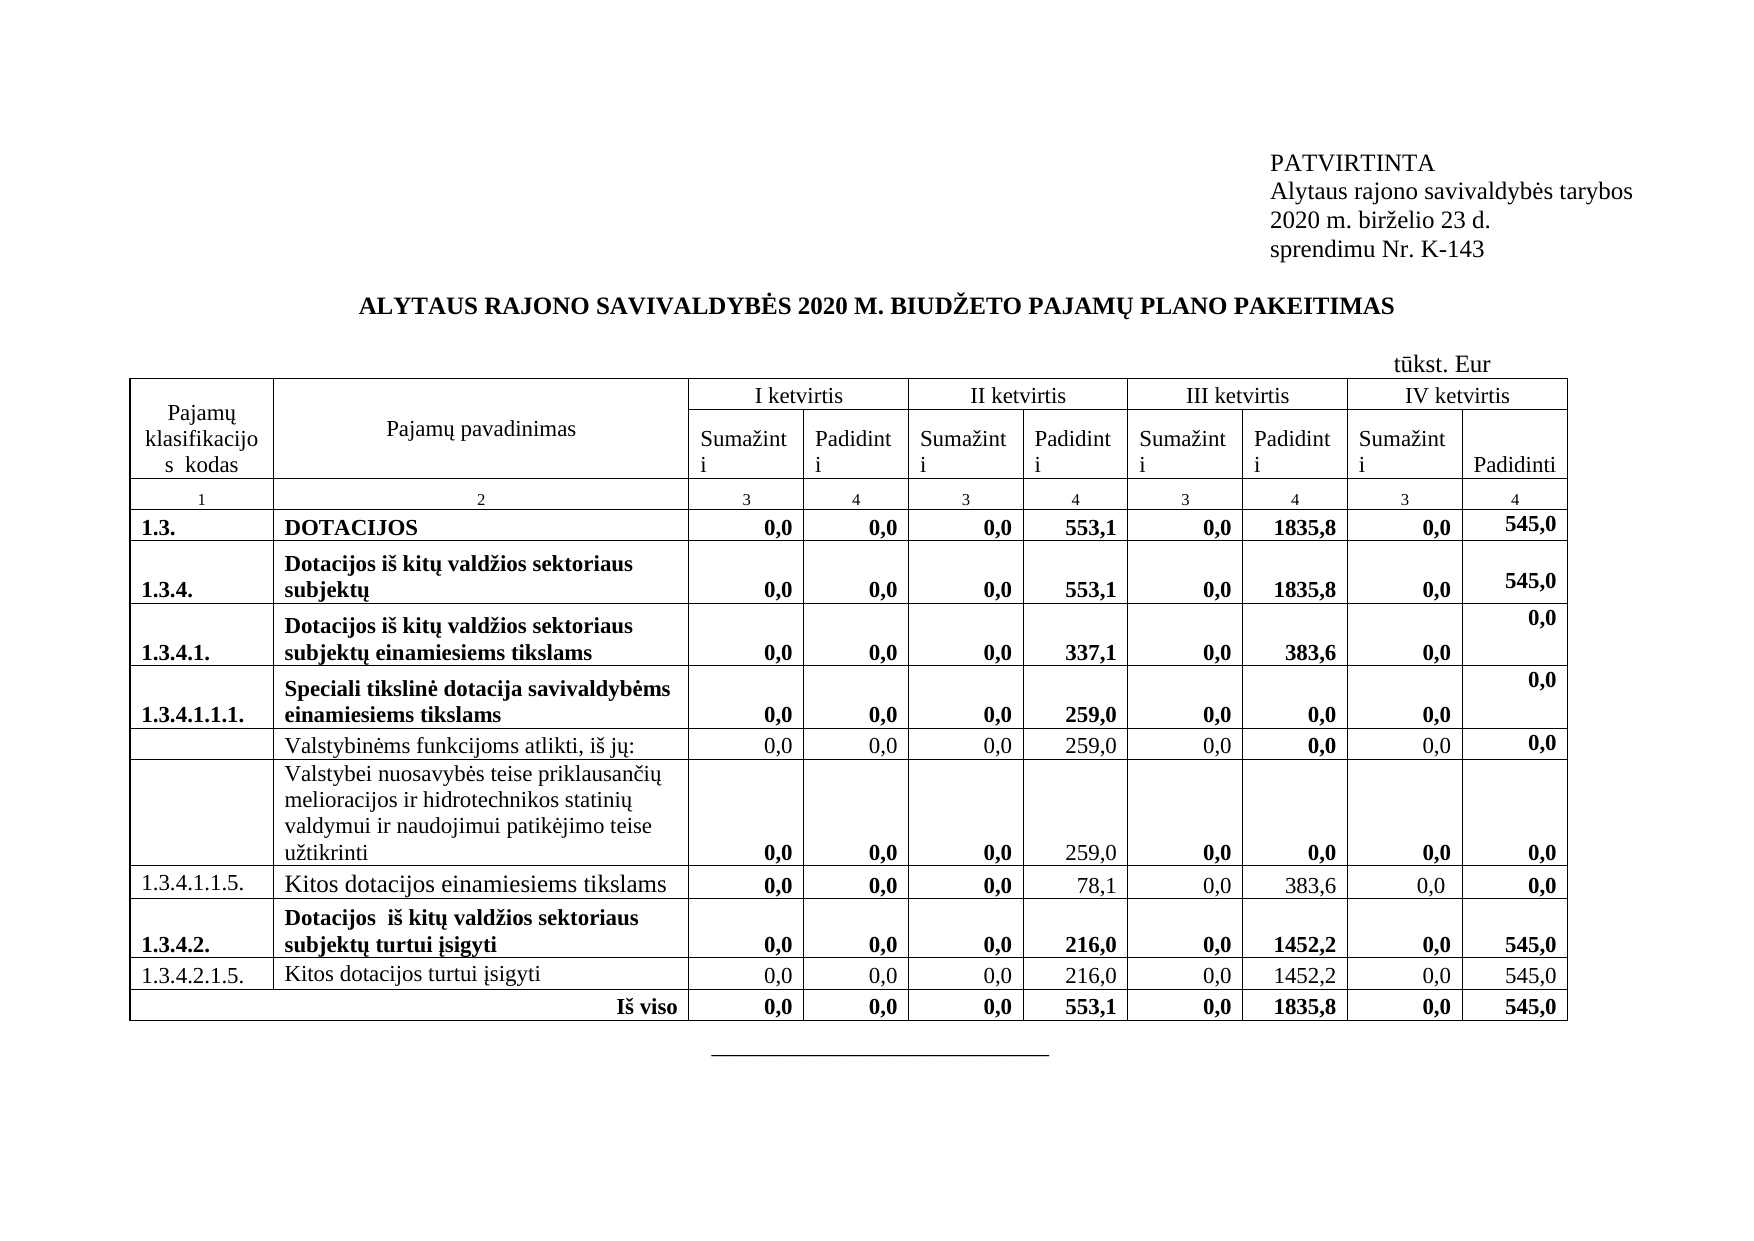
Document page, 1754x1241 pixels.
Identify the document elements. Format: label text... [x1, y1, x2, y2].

table_cell 1.3.4.1.1.1. [131, 666, 273, 728]
table_cell Sumažinti [1128, 410, 1242, 478]
table_cell 553,1 [1024, 990, 1127, 1020]
table_cell 383,6 [1243, 604, 1347, 665]
table_cell 0,0 [804, 958, 908, 988]
table_cell 1 [131, 479, 273, 509]
table_cell 0,0 [1463, 729, 1567, 759]
table_cell 0,0 [1348, 866, 1462, 898]
table_cell 0,0 [1463, 760, 1567, 865]
table_cell 4 [1024, 479, 1127, 509]
table_cell 0,0 [689, 604, 803, 665]
table_cell 1.3.4. [131, 541, 273, 603]
table_cell Valstybinėms funkcijoms atlikti, iš jų: [274, 729, 688, 759]
table_cell 0,0 [689, 990, 803, 1020]
table_cell 0,0 [909, 990, 1023, 1020]
text sprendimu Nr. K-143 [1255, 234, 1636, 263]
table_cell 0,0 [689, 666, 803, 728]
table_cell 1.3.4.2. [131, 899, 273, 957]
table_cell [131, 729, 273, 759]
table_cell 0,0 [1128, 990, 1242, 1020]
text Alytaus rajono savivaldybės tarybos [1255, 176, 1636, 205]
table_cell 0,0 [804, 666, 908, 728]
table_header II ketvirtis [909, 379, 1127, 409]
table_cell 0,0 [909, 510, 1023, 540]
table_cell 1452,2 [1243, 958, 1347, 988]
table_cell 0,0 [1243, 666, 1347, 728]
table_header I ketvirtis [689, 379, 908, 409]
table_cell 3 [909, 479, 1023, 509]
table_cell 259,0 [1024, 760, 1127, 865]
table_cell 0,0 [909, 604, 1023, 665]
table_cell 0,0 [689, 760, 803, 865]
table_cell 383,6 [1243, 866, 1347, 898]
table_cell Dotacijos iš kitų valdžios sektoriaus subjektų einamiesiems tikslams [274, 604, 688, 665]
table_header Pajamų klasifikacijos kodas [131, 379, 273, 478]
table_cell 78,1 [1024, 866, 1127, 898]
table_cell 0,0 [1348, 604, 1462, 665]
table_cell [131, 760, 273, 865]
table_cell 216,0 [1024, 958, 1127, 988]
table_cell 3 [1128, 479, 1242, 509]
text ALYTAUS RAJONO SAVIVALDYBĖS 2020 M. BIUDŽETO PAJAMŲ PLANO PAKEITIMAS [118, 291, 1636, 320]
table_cell 4 [804, 479, 908, 509]
table_cell 0,0 [804, 866, 908, 898]
table_cell 0,0 [689, 729, 803, 759]
text 2020 m. birželio 23 d. [1255, 205, 1636, 234]
table_cell 3 [689, 479, 803, 509]
table_cell 0,0 [909, 760, 1023, 865]
table_cell 1.3. [131, 510, 273, 540]
table_cell DOTACIJOS [274, 510, 688, 540]
table_cell Padidinti [1463, 410, 1567, 478]
table_cell 0,0 [1128, 866, 1242, 898]
table_cell 0,0 [689, 899, 803, 957]
table_cell 1835,8 [1243, 510, 1347, 540]
table_cell 0,0 [909, 899, 1023, 957]
table_cell 0,0 [804, 541, 908, 603]
table_cell 0,0 [1128, 666, 1242, 728]
table_cell 0,0 [1128, 958, 1242, 988]
table_cell Padidinti [1243, 410, 1347, 478]
table_cell 0,0 [804, 729, 908, 759]
table_cell 0,0 [909, 541, 1023, 603]
table_cell 0,0 [1128, 899, 1242, 957]
text PATVIRTINTA [1255, 148, 1636, 176]
table_cell 1.3.4.1. [131, 604, 273, 665]
table_cell 1.3.4.1.1.5. [131, 866, 273, 898]
table_cell 0,0 [1348, 541, 1462, 603]
table_cell 0,0 [1348, 666, 1462, 728]
table_cell 259,0 [1024, 666, 1127, 728]
table_cell 3 [1348, 479, 1462, 509]
table_header IV ketvirtis [1348, 379, 1567, 409]
table_cell 545,0 [1463, 510, 1567, 540]
table_cell 0,0 [1348, 958, 1462, 988]
table_cell Padidinti [804, 410, 908, 478]
table_cell 0,0 [689, 958, 803, 988]
table_cell 553,1 [1024, 541, 1127, 603]
table_cell 0,0 [1348, 760, 1462, 865]
table_cell 1.3.4.2.1.5. [131, 958, 273, 988]
table_cell 0,0 [909, 729, 1023, 759]
table_cell 545,0 [1463, 958, 1567, 988]
table_cell 0,0 [1463, 666, 1567, 728]
table_cell 0,0 [689, 866, 803, 898]
table_cell 0,0 [804, 760, 908, 865]
table_cell 0,0 [804, 510, 908, 540]
table_cell 0,0 [1348, 729, 1462, 759]
table_cell 1452,2 [1243, 899, 1347, 957]
table_cell Sumažinti [689, 410, 803, 478]
table_cell Kitos dotacijos einamiesiems tikslams [274, 866, 688, 898]
table_cell 553,1 [1024, 510, 1127, 540]
table_cell 0,0 [1348, 990, 1462, 1020]
table_cell 0,0 [1463, 604, 1567, 665]
table_cell 0,0 [689, 541, 803, 603]
table_cell 0,0 [1463, 866, 1567, 898]
table_cell 1835,8 [1243, 541, 1347, 603]
table_cell 0,0 [1128, 760, 1242, 865]
table_cell 0,0 [909, 866, 1023, 898]
table_cell 337,1 [1024, 604, 1127, 665]
table_cell 0,0 [1128, 604, 1242, 665]
table_cell 0,0 [909, 666, 1023, 728]
table_cell 545,0 [1463, 899, 1567, 957]
table_cell Iš viso [131, 990, 688, 1020]
table_cell Valstybei nuosavybės teise priklausančių melioracijos ir hidrotechnikos statinių valdymui ir naudojimui patikėjimo teise užtikrinti [274, 760, 688, 865]
table_cell 0,0 [804, 990, 908, 1020]
table_cell Dotacijos iš kitų valdžios sektoriaus subjektų turtui įsigyti [274, 899, 688, 957]
table_cell Padidinti [1024, 410, 1127, 478]
table_cell 0,0 [1128, 510, 1242, 540]
table_header III ketvirtis [1128, 379, 1347, 409]
table_cell Sumažinti [1348, 410, 1462, 478]
table_cell 259,0 [1024, 729, 1127, 759]
table_cell 545,0 [1463, 990, 1567, 1020]
table_cell 0,0 [1348, 899, 1462, 957]
table_cell Kitos dotacijos turtui įsigyti [274, 958, 688, 988]
table_cell 4 [1243, 479, 1347, 509]
table_cell Speciali tikslinė dotacija savivaldybėms einamiesiems tikslams [274, 666, 688, 728]
table_cell 216,0 [1024, 899, 1127, 957]
table_cell 0,0 [804, 899, 908, 957]
table_cell 0,0 [804, 604, 908, 665]
table_cell 0,0 [1128, 541, 1242, 603]
text tūkst. Eur [793, 349, 1636, 378]
table_cell 4 [1463, 479, 1567, 509]
table_cell 545,0 [1463, 541, 1567, 603]
table_cell 0,0 [689, 510, 803, 540]
table_cell 0,0 [1348, 510, 1462, 540]
table_cell 1835,8 [1243, 990, 1347, 1020]
table_cell 0,0 [1243, 729, 1347, 759]
text ___________________________ [118, 1030, 1636, 1059]
table_cell 0,0 [909, 958, 1023, 988]
table_cell Dotacijos iš kitų valdžios sektoriaus subjektų [274, 541, 688, 603]
table_cell Sumažinti [909, 410, 1023, 478]
table_cell 2 [274, 479, 688, 509]
table_cell 0,0 [1128, 729, 1242, 759]
table_header Pajamų pavadinimas [274, 379, 688, 478]
table_cell 0,0 [1243, 760, 1347, 865]
